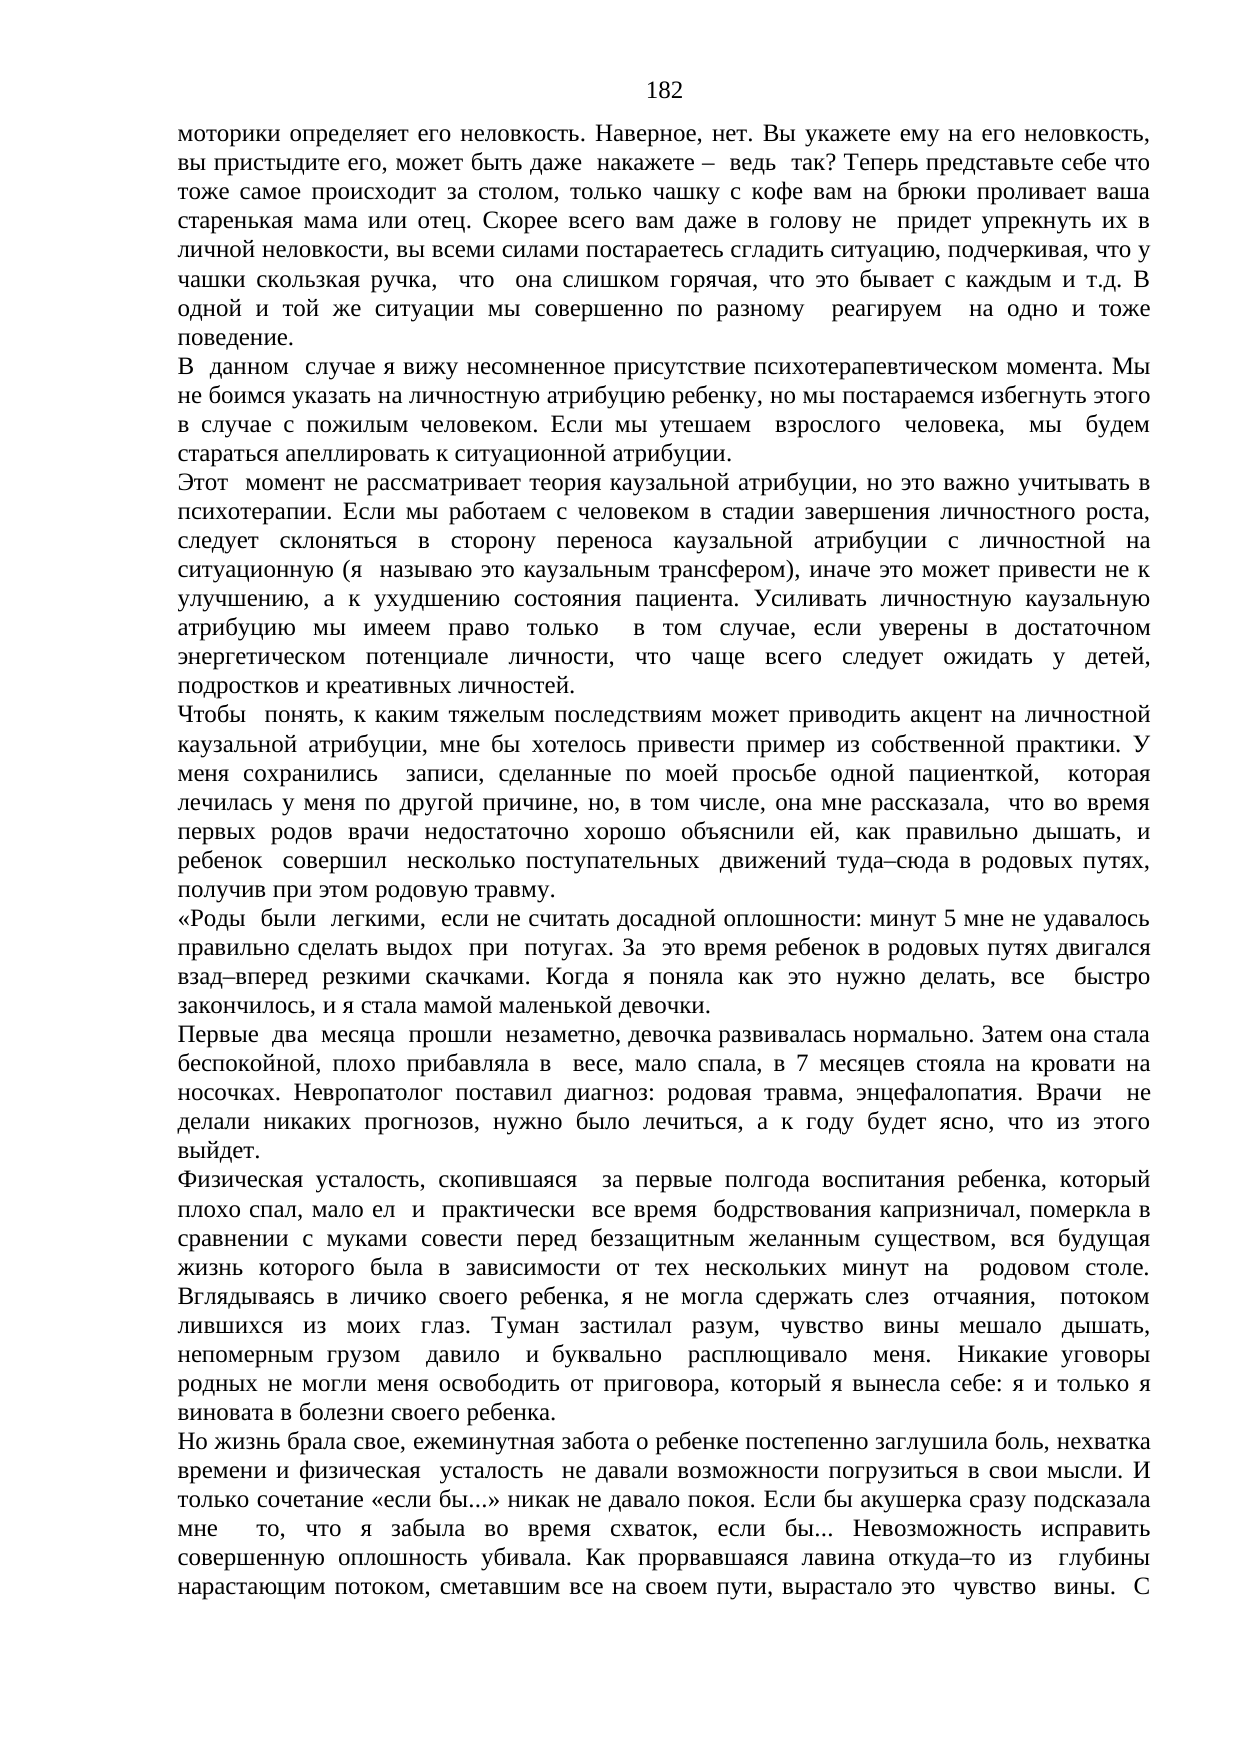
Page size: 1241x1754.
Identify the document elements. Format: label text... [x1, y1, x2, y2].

text Физическая усталость, скопившаяся за первые полгода воспитания ребенка, который плохо спал, мало ел и практически все время бодрствования капризничал, померкла в сравнении с муками совести перед беззащитным желанным существом, вся будущая жизнь которого была в зависимости от тех нескольких минут на родовом столе. Вглядываясь в личико своего ребенка, я не могла сдержать слез отчаяния, потоком лившихся из моих глаз. Туман застилал разум, чувство вины мешало дышать, непомерным грузом давило и буквально расплющивало меня. Никакие уговоры родных не могли меня освободить от приговора, который я вынесла себе: я и только я виновата в болезни своего ребенка. [177, 1164, 1152, 1426]
text Первые два месяца прошли незаметно, девочка развивалась нормально. Затем она стала беспокойной, плохо прибавляла в весе, мало спала, в 7 месяцев стояла на кровати на носочках. Невропатолог поставил диагноз: родовая травма, энцефалопатия. Врачи не делали никаких прогнозов, нужно было лечиться, а к году будет ясно, что из этого выйдет. [177, 1019, 1152, 1164]
text Этот момент не рассматривает теория каузальной атрибуции, но это важно учитывать в психотерапии. Если мы работаем с человеком в стадии завершения личностного роста, следует склоняться в сторону переноса каузальной атрибуции с личностной на ситуационную (я называю это каузальным трансфером), иначе это может привести не к улучшению, а к ухудшению состояния пациента. Усиливать личностную каузальную атрибуцию мы имеем право только в том случае, если уверены в достаточном энергетическом потенциале личности, что чаще всего следует ожидать у детей, подростков и креативных личностей. [177, 467, 1152, 699]
text Но жизнь брала свое, ежеминутная забота о ребенке постепенно заглушила боль, нехватка времени и физическая усталость не давали возможности погрузиться в свои мысли. И только сочетание «если бы...» никак не давало покоя. Если бы акушерка сразу подсказала мне то, что я забыла во время схваток, если бы... Невозможность исправить совершенную оплошность убивала. Как прорвавшаяся лавина откуда–то из глубины нарастающим потоком, сметавшим все на своем пути, вырастало это чувство вины. С [177, 1426, 1152, 1600]
text Чтобы понять, к каким тяжелым последствиям может приводить акцент на личностной каузальной атрибуции, мне бы хотелось привести пример из собственной практики. У меня сохранились записи, сделанные по моей просьбе одной пациенткой, которая лечилась у меня по другой причине, но, в том числе, она мне рассказала, что во время первых родов врачи недостаточно хорошо объяснили ей, как правильно дышать, и ребенок совершил несколько поступательных движений туда–сюда в родовых путях, получив при этом родовую травму. [177, 699, 1152, 903]
text «Роды были легкими, если не считать досадной оплошности: минут 5 мне не удавалось правильно сделать выдох при потугах. За это время ребенок в родовых путях двигался взад–вперед резкими скачками. Когда я поняла как это нужно делать, все быстро закончилось, и я стала мамой маленькой девочки. [177, 903, 1152, 1019]
text моторики определяет его неловкость. Наверное, нет. Вы укажете ему на его неловкость, вы пристыдите его, может быть даже накажете – ведь так? Теперь представьте себе что тоже самое происходит за столом, только чашку с кофе вам на брюки проливает ваша старенькая мама или отец. Скорее всего вам даже в голову не придет упрекнуть их в личной неловкости, вы всеми силами постараетесь сгладить ситуацию, подчеркивая, что у чашки скользкая ручка, что она слишком горячая, что это бывает с каждым и т.д. В одной и той же ситуации мы совершенно по разному реагируем на одно и тоже поведение. [177, 118, 1152, 351]
text В данном случае я вижу несомненное присутствие психотерапевтическом момента. Мы не боимся указать на личностную атрибуцию ребенку, но мы постараемся избегнуть этого в случае с пожилым человеком. Если мы утешаем взрослого человека, мы будем стараться апеллировать к ситуационной атрибуции. [177, 351, 1152, 467]
